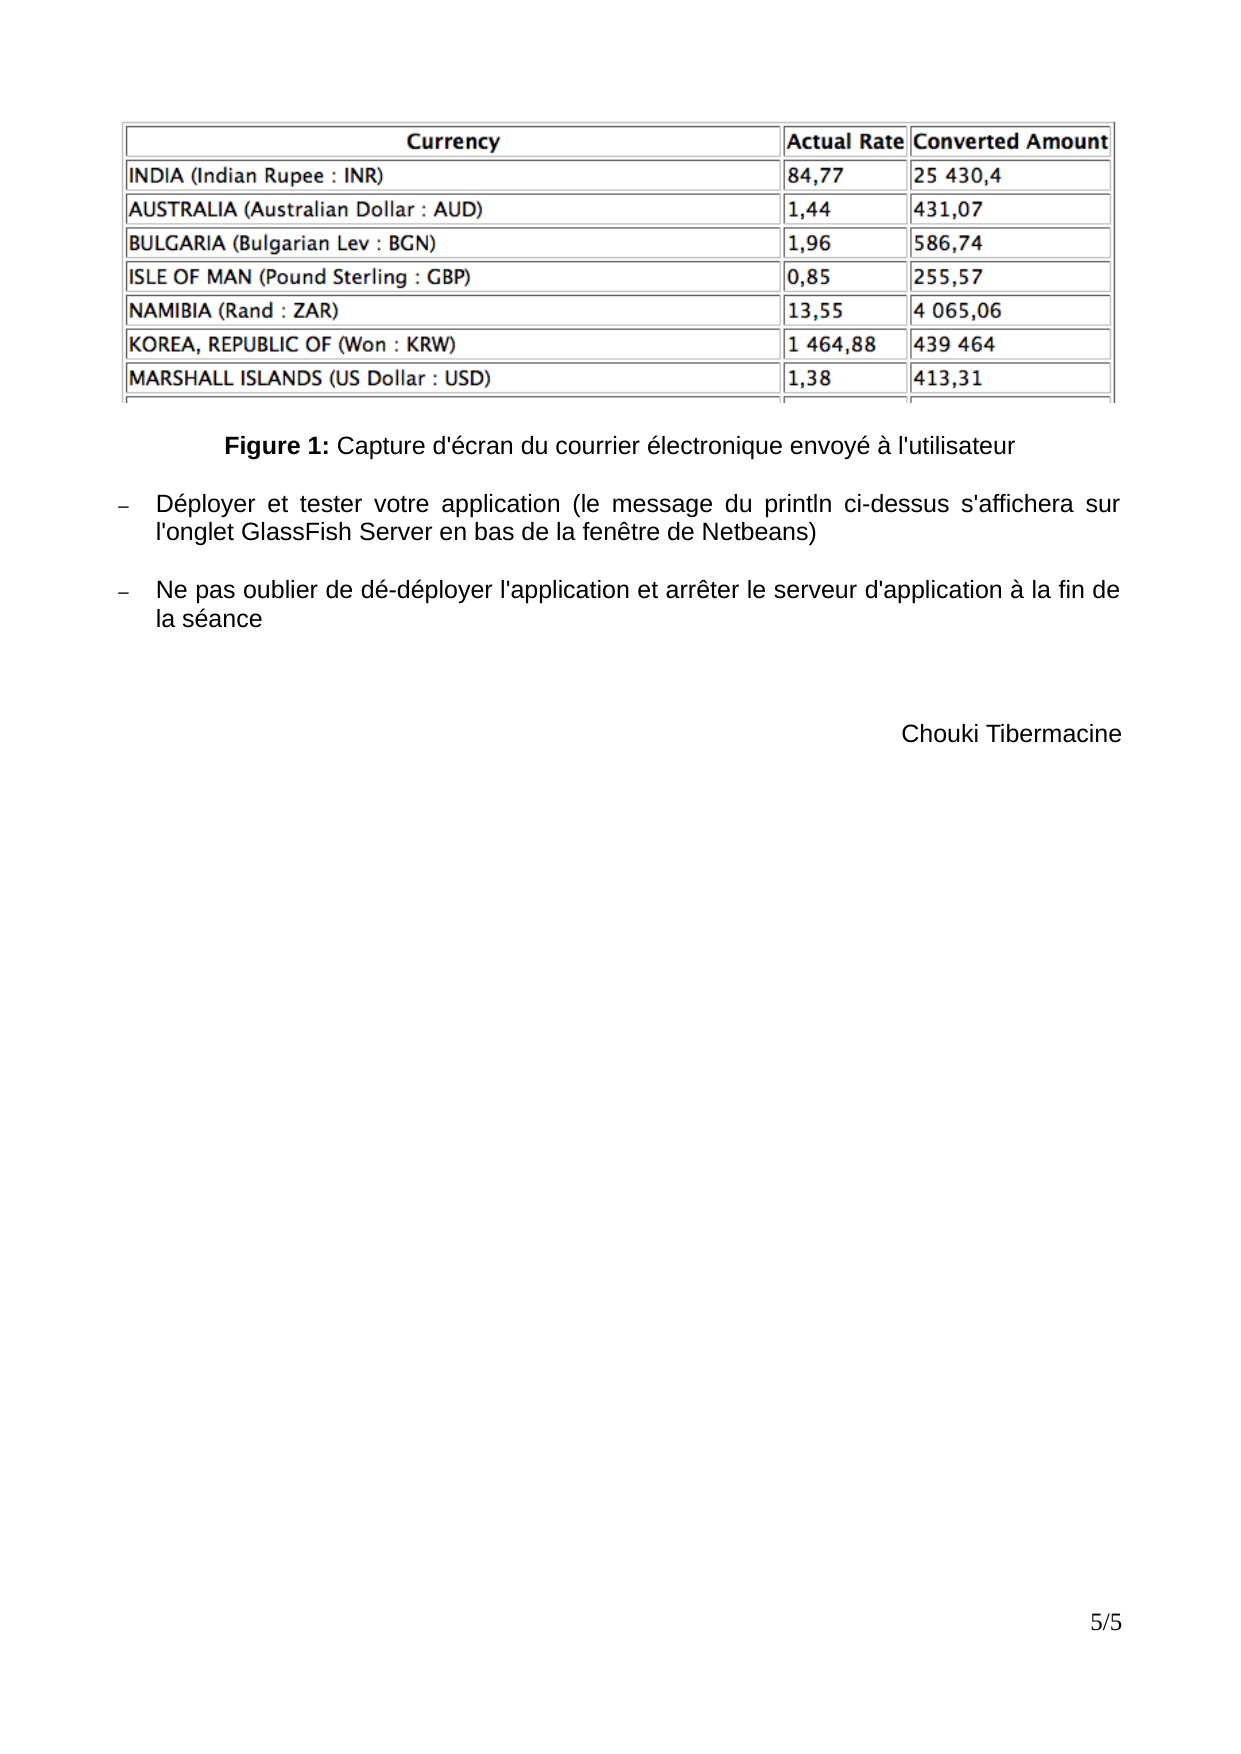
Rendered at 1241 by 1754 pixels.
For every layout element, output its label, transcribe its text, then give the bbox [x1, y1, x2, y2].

list Ne pas oublier de dé-déployer l'application et arrêter le serveur d'application à la fin de la séance [118, 575, 1122, 632]
list Déployer et tester votre application (le message du println ci-dessus s'affichera sur l'onglet GlassFish Server en bas de la fenêtre de Netbeans) [118, 489, 1122, 546]
text Figure 1: Capture d'écran du courrier électronique envoyé à l'utilisateur [118, 431, 1122, 460]
picture [118, 118, 1122, 403]
text Chouki Tibermacine [118, 719, 1122, 747]
